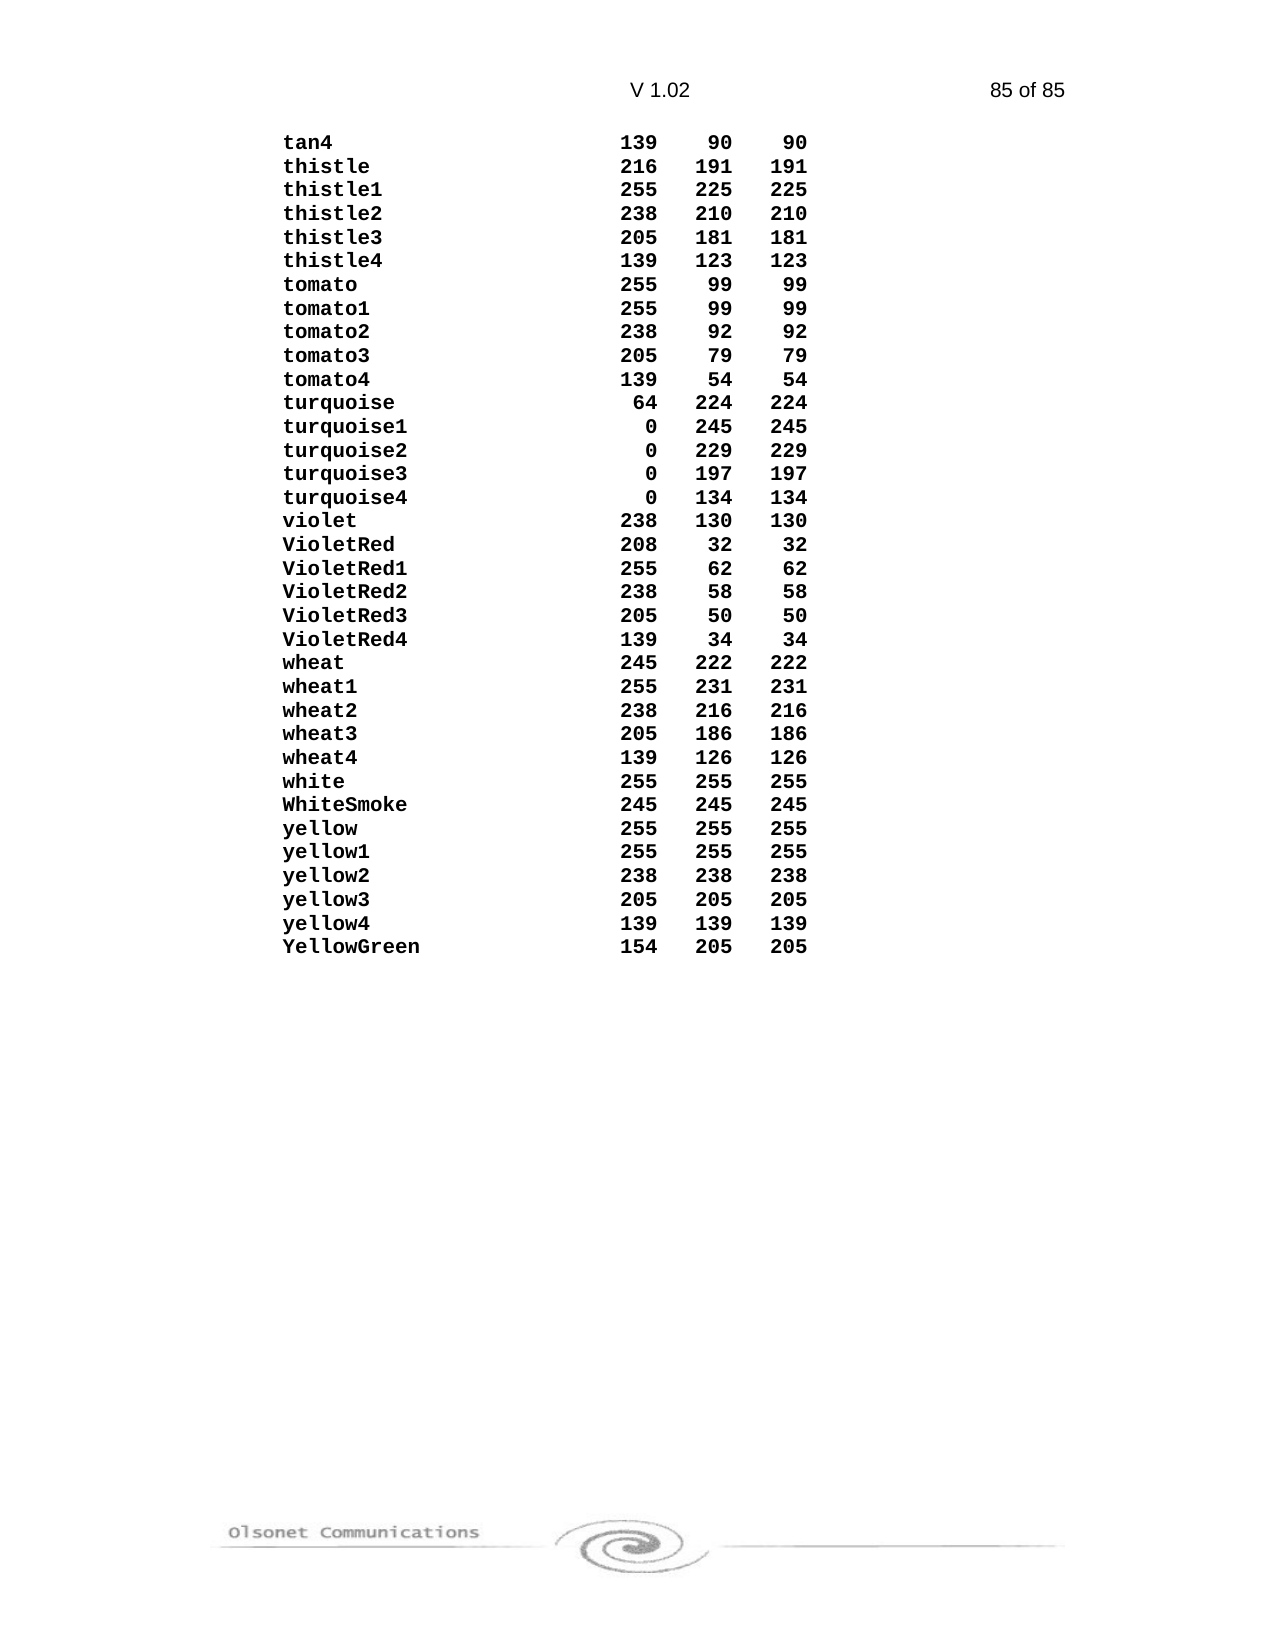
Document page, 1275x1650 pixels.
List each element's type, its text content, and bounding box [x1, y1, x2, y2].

text tomato3 205 79 79 [282, 345, 1065, 369]
text VioletRed4 139 34 34 [282, 629, 1065, 652]
text VioletRed2 238 58 58 [282, 581, 1065, 605]
text tomato1 255 99 99 [282, 298, 1065, 321]
text yellow3 205 205 205 [282, 889, 1065, 912]
text tomato 255 99 99 [282, 274, 1065, 298]
text yellow2 238 238 238 [282, 865, 1065, 889]
text turquoise1 0 245 245 [282, 416, 1065, 439]
text VioletRed1 255 62 62 [282, 558, 1065, 581]
text turquoise2 0 229 229 [282, 439, 1065, 463]
text thistle2 238 210 210 [282, 203, 1065, 227]
text wheat1 255 231 231 [282, 676, 1065, 700]
text VioletRed 208 32 32 [282, 534, 1065, 558]
text wheat3 205 186 186 [282, 723, 1065, 747]
text yellow 255 255 255 [282, 818, 1065, 842]
text wheat2 238 216 216 [282, 700, 1065, 723]
text violet 238 130 130 [282, 511, 1065, 534]
picture [210, 1504, 1065, 1596]
text WhiteSmoke 245 245 245 [282, 794, 1065, 818]
text VioletRed3 205 50 50 [282, 605, 1065, 629]
text tan4 139 90 90 [282, 132, 1065, 156]
text thistle1 255 225 225 [282, 179, 1065, 203]
text thistle4 139 123 123 [282, 250, 1065, 274]
text turquoise4 0 134 134 [282, 487, 1065, 511]
text wheat4 139 126 126 [282, 747, 1065, 771]
text yellow4 139 139 139 [282, 912, 1065, 936]
text YellowGreen 154 205 205 [282, 936, 1065, 960]
text tomato2 238 92 92 [282, 321, 1065, 345]
text wheat 245 222 222 [282, 652, 1065, 676]
text turquoise 64 224 224 [282, 392, 1065, 416]
text tomato4 139 54 54 [282, 369, 1065, 392]
text thistle3 205 181 181 [282, 227, 1065, 250]
text turquoise3 0 197 197 [282, 463, 1065, 487]
text yellow1 255 255 255 [282, 842, 1065, 865]
text thistle 216 191 191 [282, 156, 1065, 179]
text white 255 255 255 [282, 771, 1065, 794]
